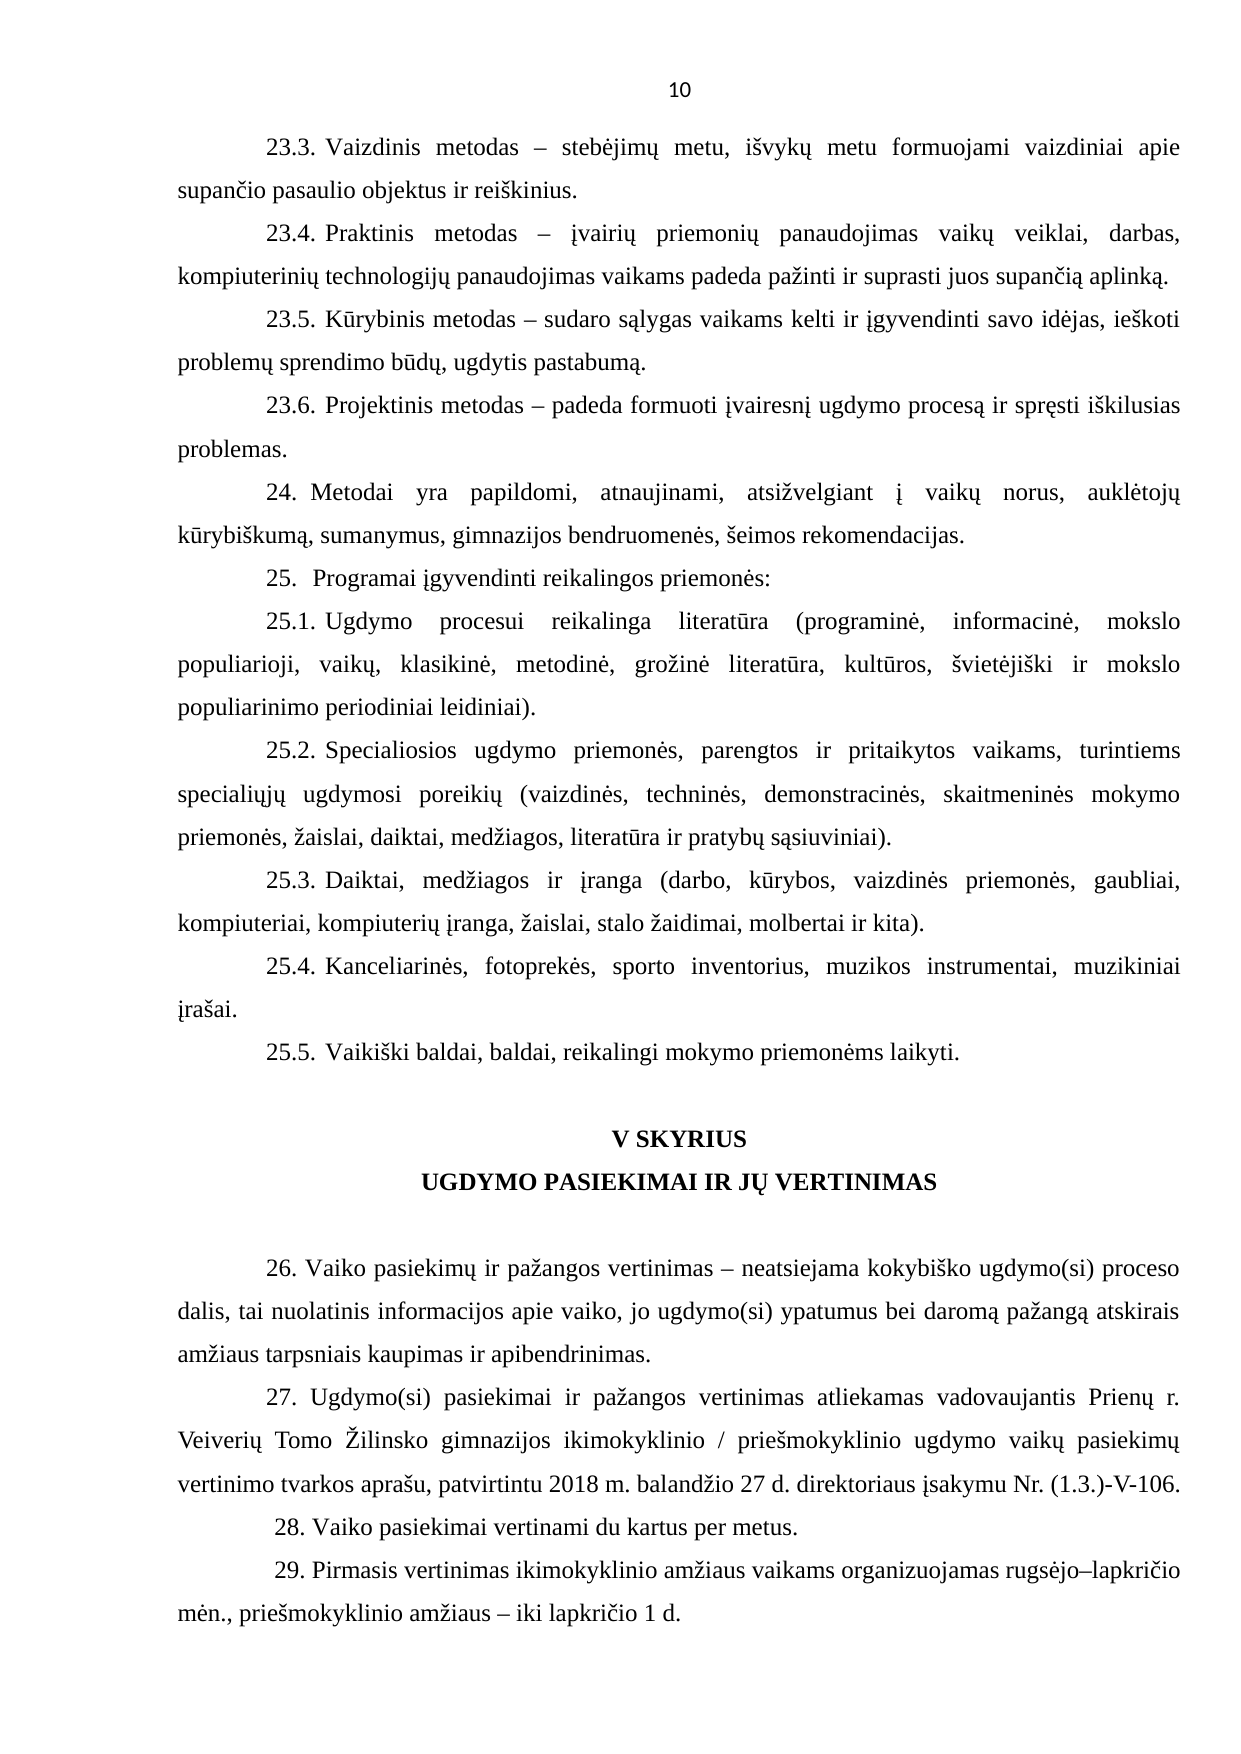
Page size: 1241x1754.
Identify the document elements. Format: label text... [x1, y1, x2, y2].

text 23.3. Vaizdinis metodas – stebėjimų metu, išvykų metu formuojami vaizdiniai apie supančio pasaulio objektus ir reiškinius. [177, 132, 1181, 204]
text 25. Programai įgyvendinti reikalingos priemonės: [177, 563, 1181, 592]
text 24. Metodai yra papildomi, atnaujinami, atsižvelgiant į vaikų norus, auklėtojų kūrybiškumą, sumanymus, gimnazijos bendruomenės, šeimos rekomendacijas. [177, 477, 1181, 549]
text 28. Vaiko pasiekimai vertinami du kartus per metus. [177, 1512, 1181, 1541]
text 25.3. Daiktai, medžiagos ir įranga (darbo, kūrybos, vaizdinės priemonės, gaubliai, kompiuteriai, kompiuterių įranga, žaislai, stalo žaidimai, molbertai ir kita). [177, 865, 1181, 937]
text 25.5. Vaikiški baldai, baldai, reikalingi mokymo priemonėms laikyti. [177, 1037, 1181, 1066]
text 23.4. Praktinis metodas – įvairių priemonių panaudojimas vaikų veiklai, darbas, kompiuterinių technologijų panaudojimas vaikams padeda pažinti ir suprasti juos supančią aplinką. [177, 218, 1181, 290]
text V SKYRIUS [177, 1124, 1181, 1152]
text 27. Ugdymo(si) pasiekimai ir pažangos vertinimas atliekamas vadovaujantis Prienų r. Veiverių Tomo Žilinsko gimnazijos ikimokyklinio / priešmokyklinio ugdymo vaikų pasiekimų vertinimo tvarkos aprašu, patvirtintu 2018 m. balandžio 27 d. direktoriaus įsakymu Nr. (1.3.)-V-106. [177, 1382, 1181, 1497]
text UGDYMO PASIEKIMAI IR JŲ VERTINIMAS [177, 1167, 1181, 1196]
text 26. Vaiko pasiekimų ir pažangos vertinimas – neatsiejama kokybiško ugdymo(si) proceso dalis, tai nuolatinis informacijos apie vaiko, jo ugdymo(si) ypatumus bei daromą pažangą atskirais amžiaus tarpsniais kaupimas ir apibendrinimas. [177, 1253, 1181, 1368]
text 25.4. Kanceliarinės, fotoprekės, sporto inventorius, muzikos instrumentai, muzikiniai įrašai. [177, 951, 1181, 1023]
text 23.5. Kūrybinis metodas – sudaro sąlygas vaikams kelti ir įgyvendinti savo idėjas, ieškoti problemų sprendimo būdų, ugdytis pastabumą. [177, 304, 1181, 376]
text 23.6. Projektinis metodas – padeda formuoti įvairesnį ugdymo procesą ir spręsti iškilusias problemas. [177, 391, 1181, 462]
text 29. Pirmasis vertinimas ikimokyklinio amžiaus vaikams organizuojamas rugsėjo–lapkričio mėn., priešmokyklinio amžiaus – iki lapkričio 1 d. [177, 1555, 1181, 1627]
text 25.1. Ugdymo procesui reikalinga literatūra (programinė, informacinė, mokslo populiarioji, vaikų, klasikinė, metodinė, grožinė literatūra, kultūros, švietėjiški ir mokslo populiarinimo periodiniai leidiniai). [177, 606, 1181, 721]
text 25.2. Specialiosios ugdymo priemonės, parengtos ir pritaikytos vaikams, turintiems specialiųjų ugdymosi poreikių (vaizdinės, techninės, demonstracinės, skaitmeninės mokymo priemonės, žaislai, daiktai, medžiagos, literatūra ir pratybų sąsiuviniai). [177, 736, 1181, 851]
